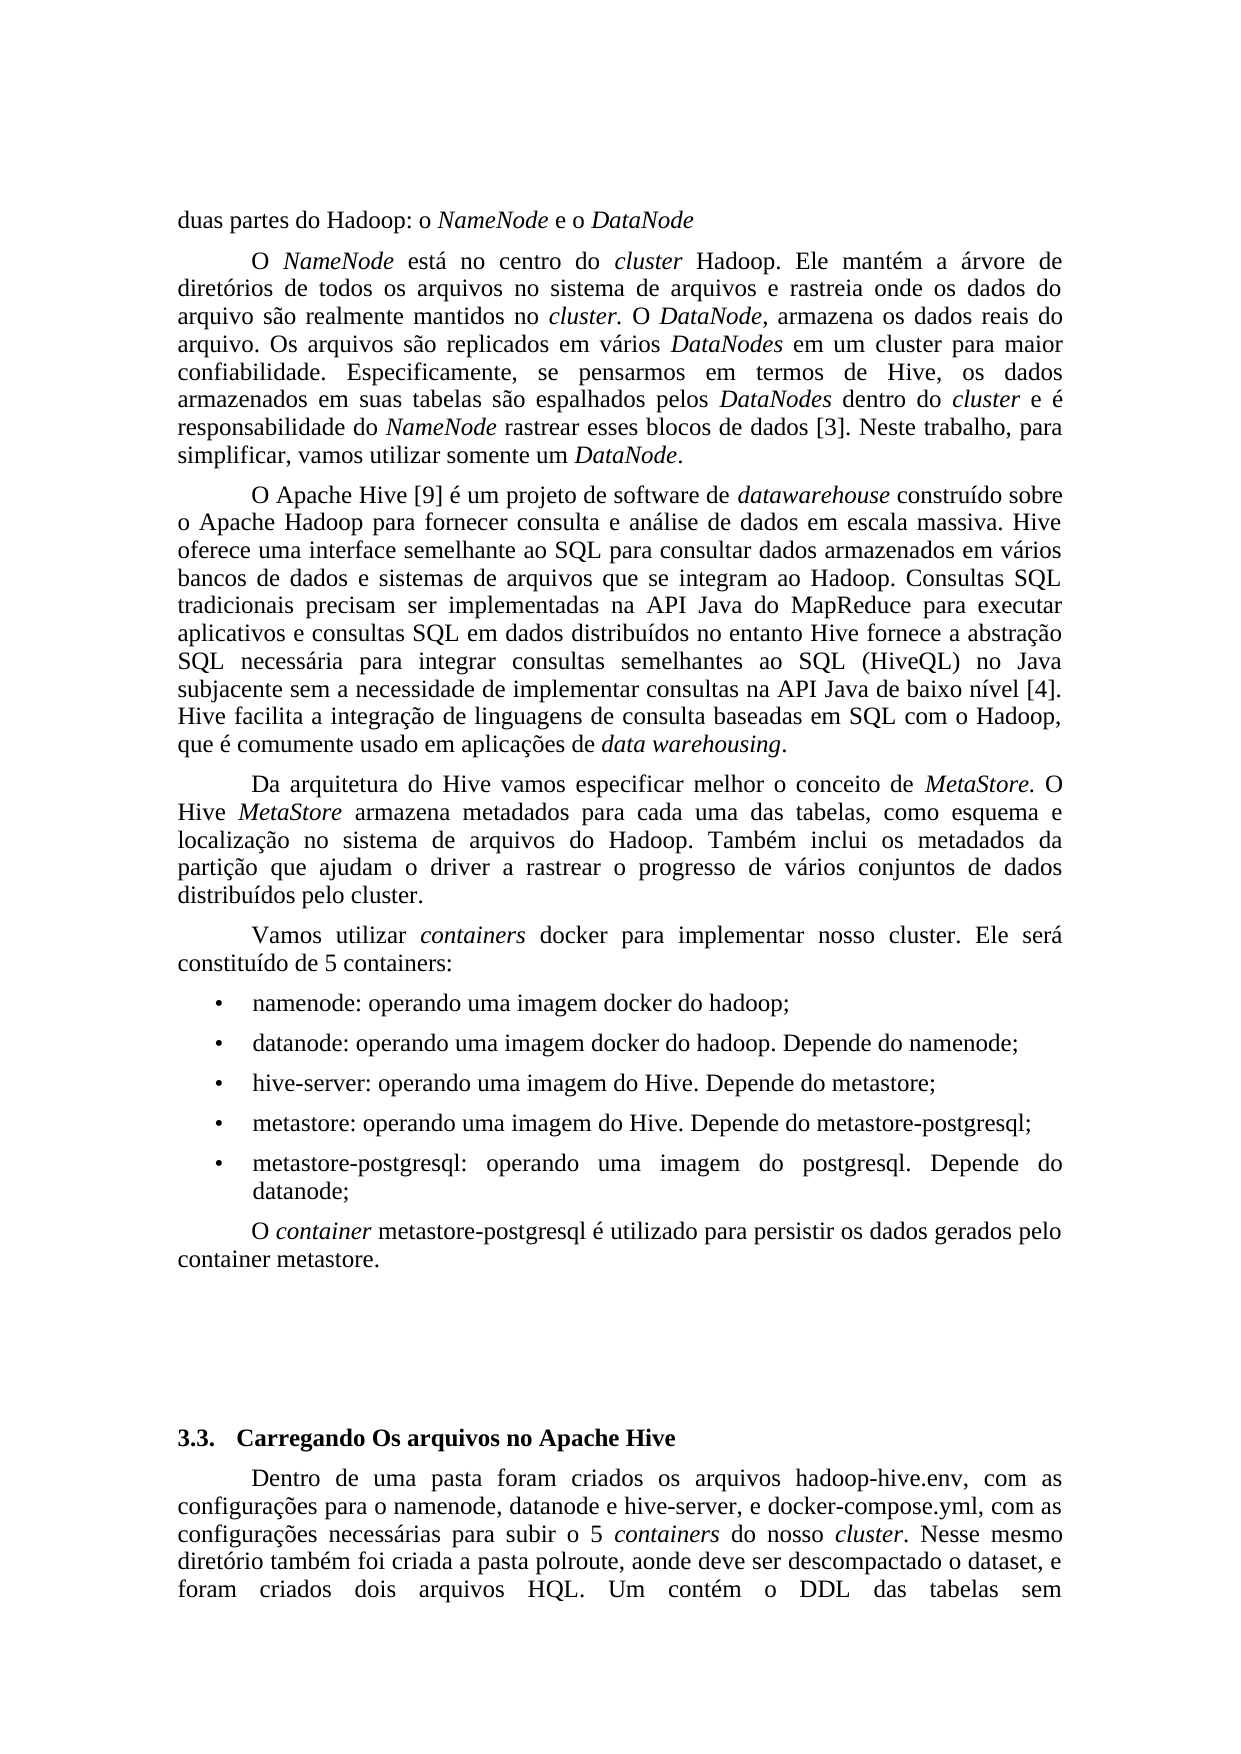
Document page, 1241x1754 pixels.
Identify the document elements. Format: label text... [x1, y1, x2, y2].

text Dentro de uma pasta foram criados os arquivos hadoop-hive.env, com as configurações para o namenode, datanode e hive-server, e docker-compose.yml, com as configurações necessárias para subir o 5 containers do nosso cluster. Nesse mesmo diretório também foi criada a pasta polroute, aonde deve ser descompactado o dataset, e foram criados dois arquivos HQL. Um contém o DDL das tabelas sem [177, 1464, 1063, 1603]
list datanode: operando uma imagem docker do hadoop. Depende do namenode; [215, 1029, 1063, 1057]
text duas partes do Hadoop: o NameNode e o DataNode [177, 207, 1063, 234]
list namenode: operando uma imagem docker do hadoop; [215, 989, 1063, 1017]
text O NameNode está no centro do cluster Hadoop. Ele mantém a árvore de diretórios de todos os arquivos no sistema de arquivos e rastreia onde os dados do arquivo são realmente mantidos no cluster. O DataNode, armazena os dados reais do arquivo. Os arquivos são replicados em vários DataNodes em um cluster para maior confiabilidade. Especificamente, se pensarmos em termos de Hive, os dados armazenados em suas tabelas são espalhados pelos DataNodes dentro do cluster e é responsabilidade do NameNode rastrear esses blocos de dados [3]. Neste trabalho, para simplificar, vamos utilizar somente um DataNode. [177, 247, 1063, 468]
text O container metastore-postgresql é utilizado para persistir os dados gerados pelo container metastore. [177, 1217, 1063, 1273]
title Carregando Os arquivos no Apache Hive [177, 1424, 1063, 1452]
list metastore-postgresql: operando uma imagem do postgresql. Depende do datanode; [215, 1149, 1063, 1205]
text Vamos utilizar containers docker para implementar nosso cluster. Ele será constituído de 5 containers: [177, 921, 1063, 977]
text Da arquitetura do Hive vamos especificar melhor o conceito de MetaStore. O Hive MetaStore armazena metadados para cada uma das tabelas, como esquema e localização no sistema de arquivos do Hadoop. Também inclui os metadados da partição que ajudam o driver a rastrear o progresso de vários conjuntos de dados distribuídos pelo cluster. [177, 770, 1063, 909]
text O Apache Hive [9] é um projeto de software de datawarehouse construído sobre o Apache Hadoop para fornecer consulta e análise de dados em escala massiva. Hive oferece uma interface semelhante ao SQL para consultar dados armazenados em vários bancos de dados e sistemas de arquivos que se integram ao Hadoop. Consultas SQL tradicionais precisam ser implementadas na API Java do MapReduce para executar aplicativos e consultas SQL em dados distribuídos no entanto Hive fornece a abstração SQL necessária para integrar consultas semelhantes ao SQL (HiveQL) no Java subjacente sem a necessidade de implementar consultas na API Java de baixo nível [4]. Hive facilita a integração de linguagens de consulta baseadas em SQL com o Hadoop, que é comumente usado em aplicações de data warehousing. [177, 481, 1063, 758]
list hive-server: operando uma imagem do Hive. Depende do metastore; [215, 1069, 1063, 1097]
list metastore: operando uma imagem do Hive. Depende do metastore-postgresql; [215, 1109, 1063, 1137]
